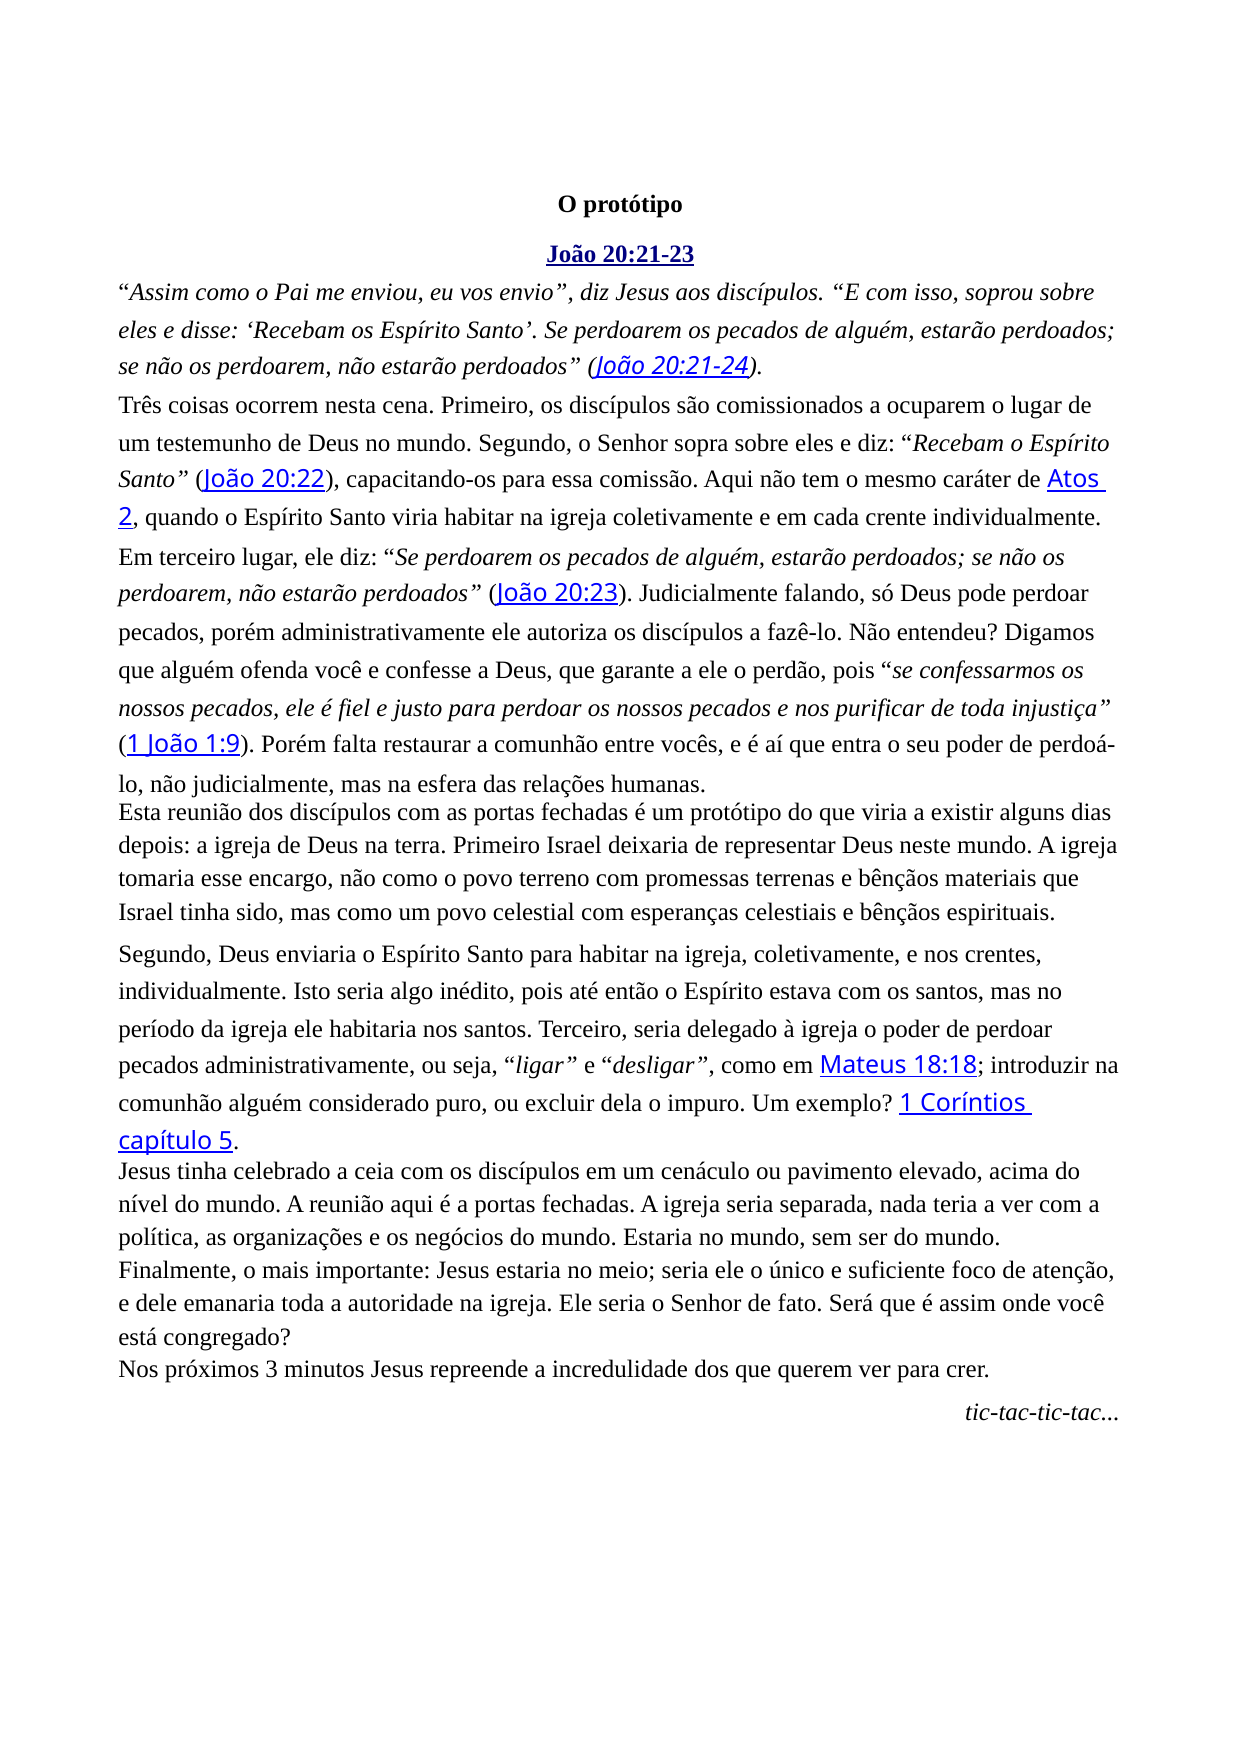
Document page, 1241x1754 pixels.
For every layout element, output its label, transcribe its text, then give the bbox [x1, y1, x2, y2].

text Em terceiro lugar, ele diz: “Se perdoarem os pecados de alguém, estarão perdoados; se não os perdoarem, não estarão perdoados” (João 20:23). Judicialmente falando, só Deus pode perdoar pecados, porém administrativamente ele autoriza os discípulos a fazê-lo. Não entendeu? Digamos que alguém ofenda você e confesse a Deus, que garante a ele o perdão, pois “se confessarmos os nossos pecados, ele é fiel e justo para perdoar os nossos pecados e nos purificar de toda injustiça” (1 João 1:9). Porém falta restaurar a comunhão entre vocês, e é aí que entra o seu poder de perdoá-lo, não judicialmente, mas na esfera das relações humanas. [118, 533, 1122, 797]
text Três coisas ocorrem nesta cena. Primeiro, os discípulos são comissionados a ocuparem o lugar de um testemunho de Deus no mundo. Segundo, o Senhor sopra sobre eles e diz: “Recebam o Espírito Santo” (João 20:22), capacitando-os para essa comissão. Aqui não tem o mesmo caráter de Atos 2, quando o Espírito Santo viria habitar na igreja coletivamente e em cada crente individualmente. [118, 382, 1122, 533]
text “Assim como o Pai me enviou, eu vos envio”, diz Jesus aos discípulos. “E com isso, soprou sobre eles e disse: ‘Recebam os Espírito Santo’. Se perdoarem os pecados de alguém, estarão perdoados; se não os perdoarem, não estarão perdoados” (João 20:21-24). [118, 268, 1122, 382]
text Segundo, Deus enviaria o Espírito Santo para habitar na igreja, coletivamente, e nos crentes, individualmente. Isto seria algo inédito, pois até então o Espírito estava com os santos, mas no período da igreja ele habitaria nos santos. Terceiro, seria delegado à igreja o poder de perdoar pecados administrativamente, ou seja, “ligar” e “desligar”, como em Mateus 18:18; introduzir na comunhão alguém considerado puro, ou excluir dela o impuro. Um exemplo? 1 Coríntios capítulo 5. [118, 929, 1122, 1156]
text Nos próximos 3 minutos Jesus repreende a incredulidade dos que querem ver para crer. [118, 1354, 1122, 1383]
text O protótipo [118, 143, 1122, 218]
text Jesus tinha celebrado a ceia com os discípulos em um cenáculo ou pavimento elevado, acima do nível do mundo. A reunião aqui é a portas fechadas. A igreja seria separada, nada teria a ver com a política, as organizações e os negócios do mundo. Estaria no mundo, sem ser do mundo. Finalmente, o mais importante: Jesus estaria no meio; seria ele o único e suficiente foco de atenção, e dele emanaria toda a autoridade na igreja. Ele seria o Senhor de fato. Será que é assim onde você está congregado? [118, 1156, 1122, 1350]
text João 20:21-23 [118, 230, 1122, 268]
text tic-tac-tic-tac... [118, 1388, 1122, 1425]
text Esta reunião dos discípulos com as portas fechadas é um protótipo do que viria a existir alguns dias depois: a igreja de Deus na terra. Primeiro Israel deixaria de representar Deus neste mundo. A igreja tomaria esse encargo, não como o povo terreno com promessas terrenas e bênçãos materiais que Israel tinha sido, mas como um povo celestial com esperanças celestiais e bênçãos espirituais. [118, 797, 1122, 925]
